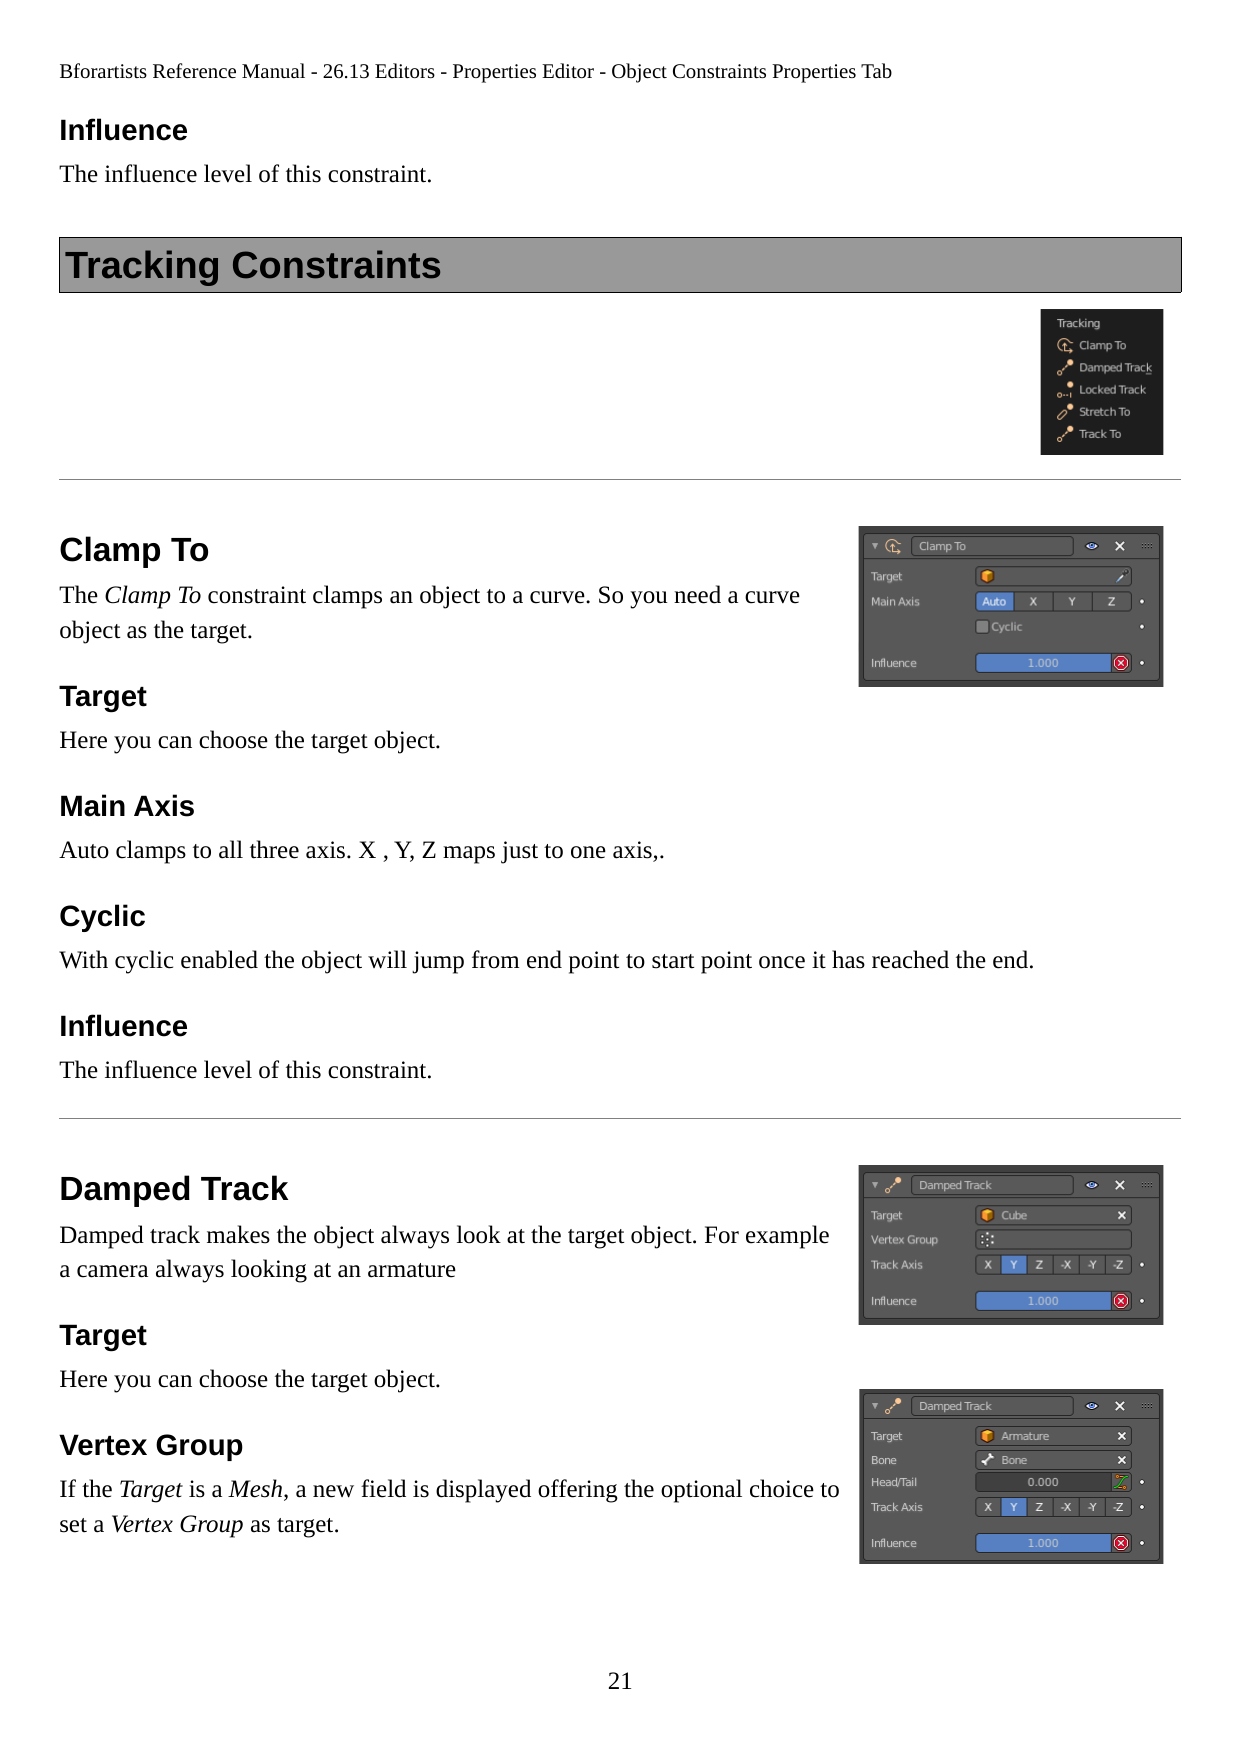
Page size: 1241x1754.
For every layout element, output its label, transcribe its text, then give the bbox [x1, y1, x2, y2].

text The influence level of this constraint. [59, 159, 1181, 188]
subtitle Vertex Group [59, 1428, 859, 1462]
picture [859, 1389, 1164, 1564]
subtitle Influence [59, 113, 1181, 146]
picture [858, 1165, 1164, 1325]
text Here you can choose the target object. [59, 1364, 1181, 1393]
subtitle Target [59, 679, 1181, 712]
picture [1040, 309, 1164, 455]
text Damped track makes the object always look at the target object. For example a camera always looking at an armature [59, 1220, 858, 1283]
table_header Tracking Constraints [60, 238, 1181, 292]
picture [858, 526, 1164, 687]
subtitle Main Axis [59, 789, 1181, 822]
text Auto clamps to all three axis. X , Y, Z maps just to one axis,. [59, 835, 1181, 864]
subtitle [1164, 1428, 1181, 1462]
subtitle Damped Track [59, 1169, 858, 1207]
text Here you can choose the target object. [59, 725, 1181, 754]
subtitle [1164, 529, 1181, 568]
subtitle Influence [59, 1008, 1181, 1042]
subtitle Clamp To [59, 529, 858, 568]
text The Clamp To constraint clamps an object to a curve. So you need a curve object as the target. [59, 581, 858, 644]
text If the Target is a Mesh, a new field is displayed offering the optional choice to set a Vertex Group as target. [59, 1474, 859, 1537]
text The influence level of this constraint. [59, 1055, 1181, 1083]
subtitle [1164, 1169, 1181, 1207]
subtitle Cyclic [59, 898, 1181, 932]
subtitle Target [59, 1318, 1181, 1352]
text With cyclic enabled the object will jump from end point to start point once it has reached the end. [59, 945, 1181, 973]
